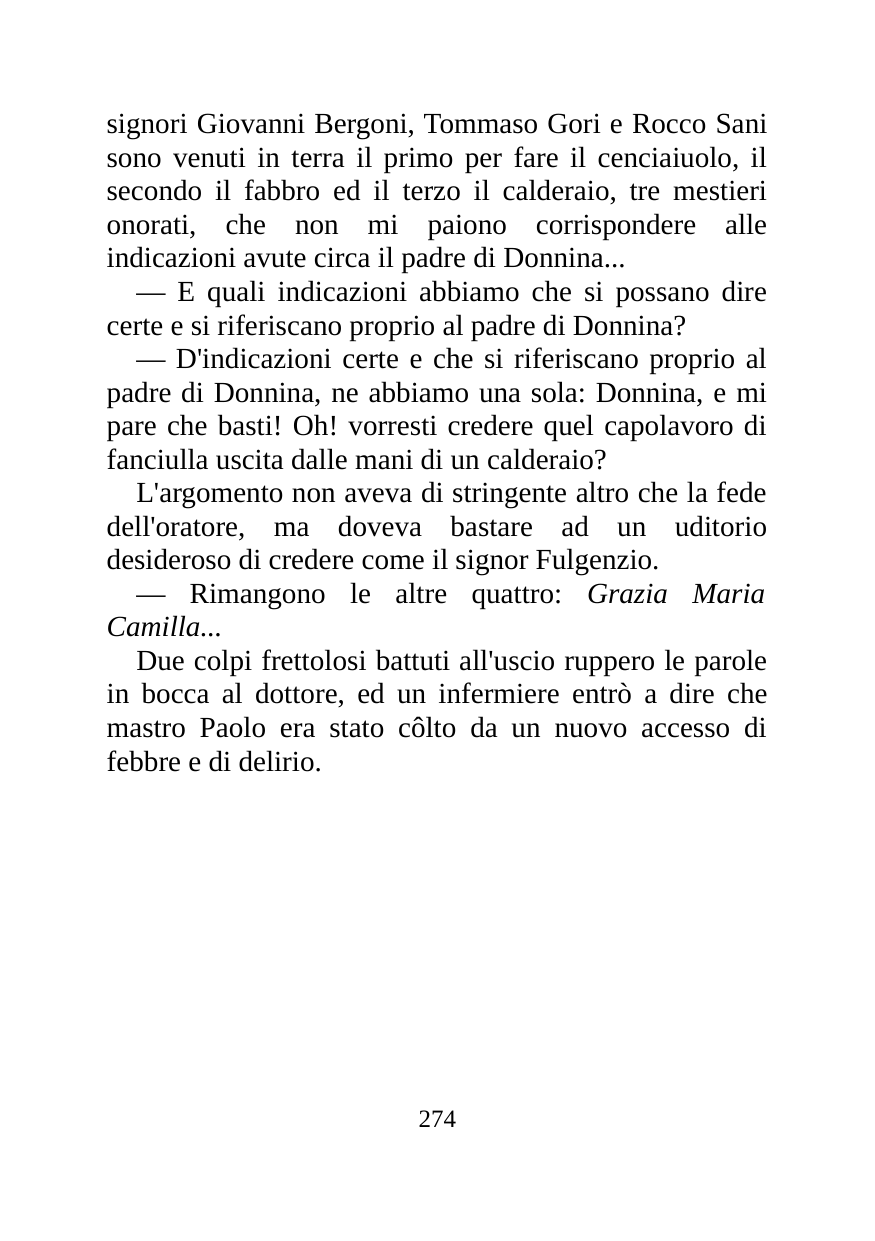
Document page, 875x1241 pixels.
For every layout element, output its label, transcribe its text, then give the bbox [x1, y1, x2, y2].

text signori Giovanni Bergoni, Tommaso Gori e Rocco Sani sono venuti in terra il primo per fare il cenciaiuolo, il secondo il fabbro ed il terzo il calderaio, tre mestieri onorati, che non mi paiono corrispondere alle indicazioni avute circa il padre di Donnina... [106, 106, 768, 274]
text — D'indicazioni certe e che si riferiscano proprio al padre di Donnina, ne abbiamo una sola: Donnina, e mi pare che basti! Oh! vorresti credere quel capolavoro di fanciulla uscita dalle mani di un calderaio? [106, 341, 768, 475]
text — E quali indicazioni abbiamo che si possano dire certe e si riferiscano proprio al padre di Donnina? [106, 274, 768, 341]
text L'argomento non aveva di stringente altro che la fede dell'oratore, ma doveva bastare ad un uditorio desideroso di credere come il signor Fulgenzio. [106, 475, 768, 576]
text — Rimangono le altre quattro: Grazia Maria Camilla... [106, 576, 768, 643]
text Due colpi frettolosi battuti all'uscio ruppero le parole in bocca al dottore, ed un infermiere entrò a dire che mastro Paolo era stato côlto da un nuovo accesso di febbre e di delirio. [106, 643, 768, 777]
